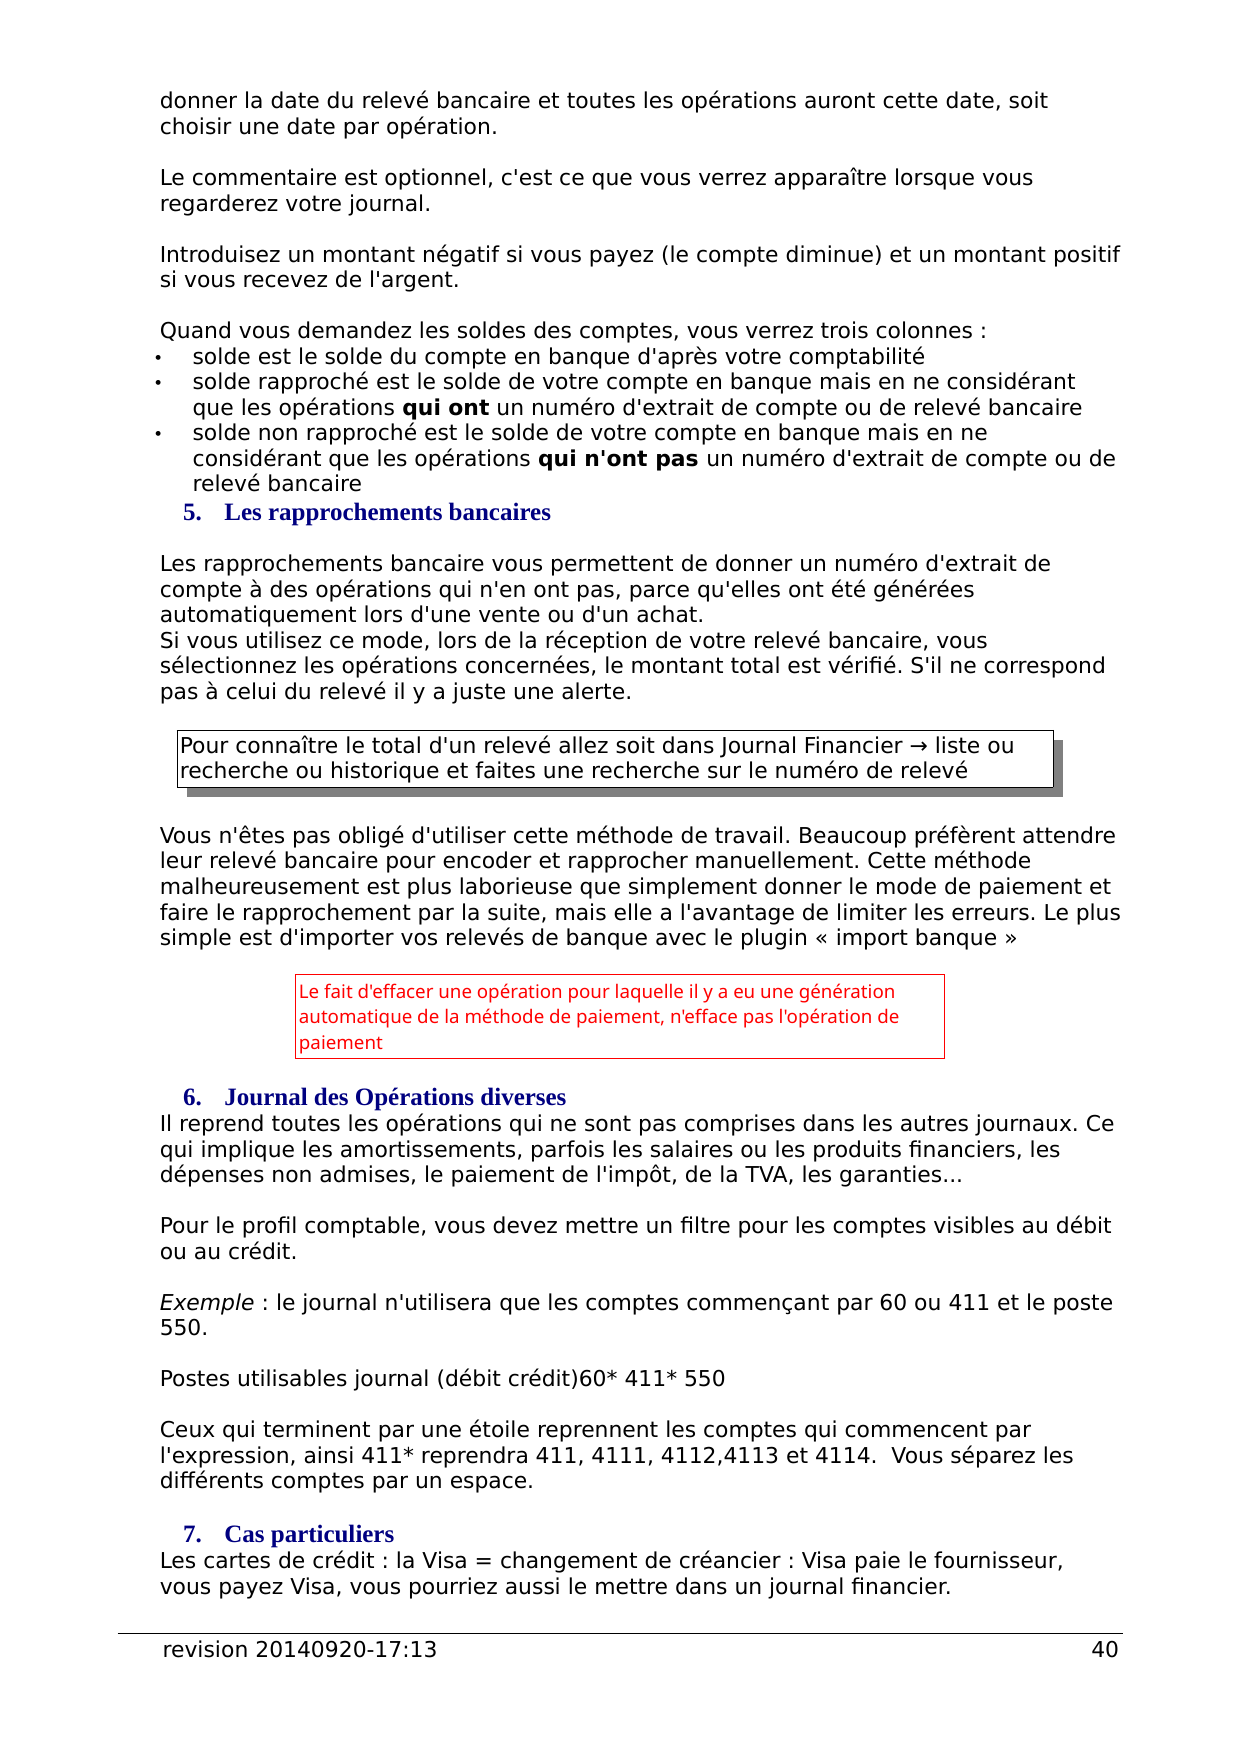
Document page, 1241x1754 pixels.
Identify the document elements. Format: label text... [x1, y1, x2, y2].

subtitle Les rapprochements bancaires [177, 497, 1123, 526]
text Les cartes de crédit : la Visa = changement de créancier : Visa paie le fournisseur, vous payez Visa, vous pourriez aussi le mettre dans un journal financier. [159, 1548, 1123, 1599]
text Postes utilisables journal (débit crédit)60* 411* 550 [159, 1366, 1123, 1392]
text Quand vous demandez les soldes des comptes, vous verrez trois colonnes : [159, 318, 1123, 344]
subtitle Cas particuliers [177, 1519, 1123, 1548]
text Les rapprochements bancaire vous permettent de donner un numéro d'extrait de compte à des opérations qui n'en ont pas, parce qu'elles ont été générées automatiquement lors d'une vente ou d'un achat. [159, 551, 1123, 628]
text donner la date du relevé bancaire et toutes les opérations auront cette date, soit choisir une date par opération. [159, 88, 1123, 139]
list solde non rapproché est le solde de votre compte en banque mais en ne considérant que les opérations qui n'ont pas un numéro d'extrait de compte ou de relevé bancaire [155, 420, 1123, 497]
text Ceux qui terminent par une étoile reprennent les comptes qui commencent par l'expression, ainsi 411* reprendra 411, 4111, 4112,4113 et 4114. Vous séparez les différents comptes par un espace. [159, 1417, 1123, 1494]
text Si vous utilisez ce mode, lors de la réception de votre relevé bancaire, vous sélectionnez les opérations concernées, le montant total est vérifié. S'il ne correspond pas à celui du relevé il y a juste une alerte. [159, 628, 1123, 704]
subtitle Journal des Opérations diverses [177, 1082, 1123, 1111]
list solde est le solde du compte en banque d'après votre comptabilité [155, 344, 1123, 369]
text Exemple : le journal n'utilisera que les comptes commençant par 60 ou 411 et le poste 550. [159, 1290, 1123, 1341]
text Pour le profil comptable, vous devez mettre un filtre pour les comptes visibles au débit ou au crédit. [159, 1213, 1123, 1264]
text Pour connaître le total d'un relevé allez soit dans Journal Financier → liste ou recherche ou historique et faites une recherche sur le numéro de relevé [178, 731, 1053, 787]
text Introduisez un montant négatif si vous payez (le compte diminue) et un montant positif si vous recevez de l'argent. [159, 242, 1123, 293]
text Le fait d'effacer une opération pour laquelle il y a eu une génération automatique de la méthode de paiement, n'efface pas l'opération de paiement [296, 975, 944, 1058]
text Vous n'êtes pas obligé d'utiliser cette méthode de travail. Beaucoup préfèrent attendre leur relevé bancaire pour encoder et rapprocher manuellement. Cette méthode malheureusement est plus laborieuse que simplement donner le mode de paiement et faire le rapprochement par la suite, mais elle a l'avantage de limiter les erreurs. Le plus simple est d'importer vos relevés de banque avec le plugin « import banque » [159, 823, 1123, 951]
list solde rapproché est le solde de votre compte en banque mais en ne considérant que les opérations qui ont un numéro d'extrait de compte ou de relevé bancaire [155, 369, 1123, 420]
text Le commentaire est optionnel, c'est ce que vous verrez apparaître lorsque vous regarderez votre journal. [159, 165, 1123, 216]
text Il reprend toutes les opérations qui ne sont pas comprises dans les autres journaux. Ce qui implique les amortissements, parfois les salaires ou les produits financiers, les dépenses non admises, le paiement de l'impôt, de la TVA, les garanties... [159, 1111, 1123, 1188]
